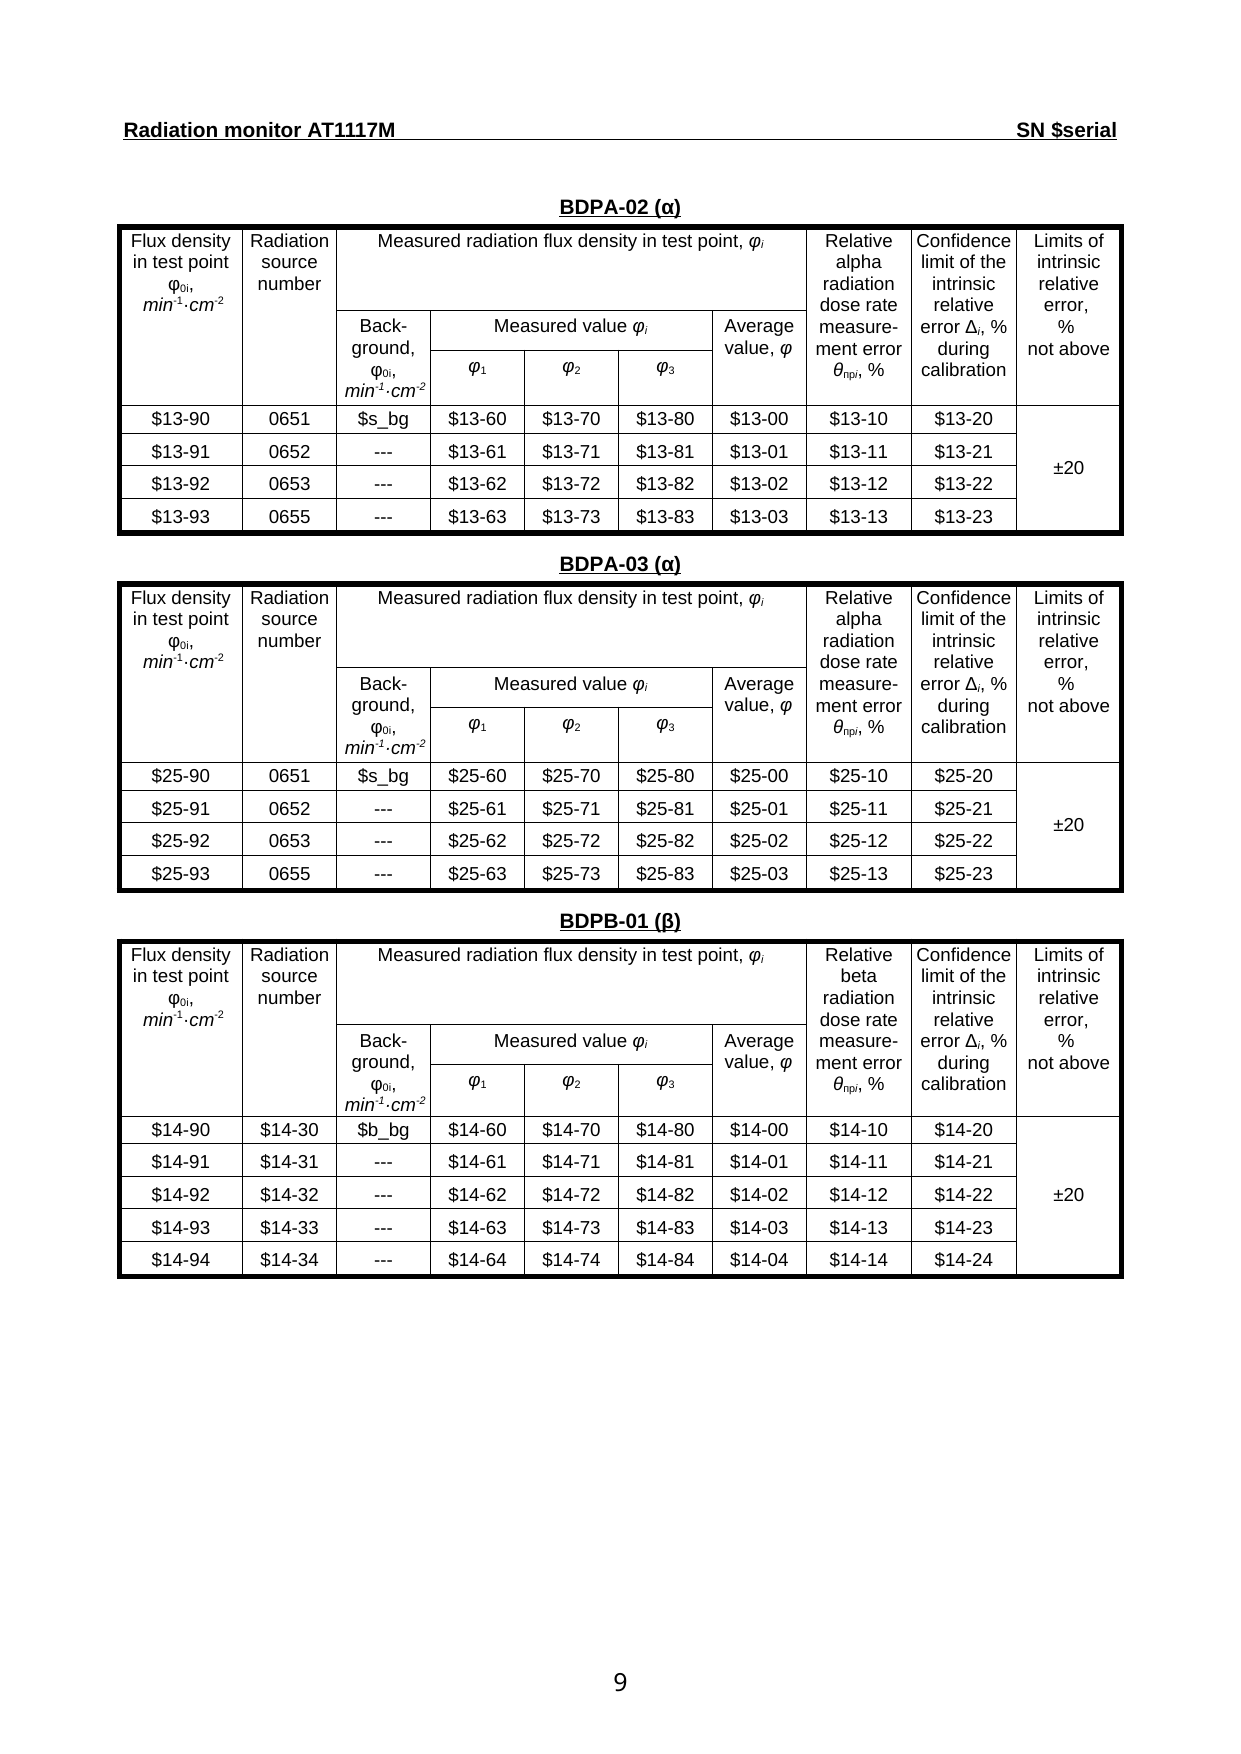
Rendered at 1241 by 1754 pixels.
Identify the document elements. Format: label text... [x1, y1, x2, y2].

table_cell $25-81 [619, 791, 712, 822]
table_cell Confidence limit of the intrinsic relative error Δi, % during calibration [912, 944, 1016, 1116]
table_cell $13-92 [122, 466, 242, 498]
table_cell --- [337, 1209, 430, 1241]
table_cell Measured value φi [431, 311, 712, 349]
table_cell $13-93 [122, 499, 242, 530]
table_cell Measured radiation flux density in test point, φi [337, 230, 806, 310]
table_cell $13-80 [619, 406, 712, 432]
table_cell $s_bg [337, 406, 430, 432]
table_cell $b_bg [337, 1117, 430, 1143]
table_cell $14-32 [243, 1177, 336, 1208]
table_cell $14-01 [713, 1144, 806, 1176]
table_cell Relative alpha radiation dose rate measure-ment error θпрi, % [807, 230, 911, 405]
table_cell $13-02 [713, 466, 806, 498]
table_cell $13-22 [912, 466, 1016, 498]
table_cell $25-60 [431, 763, 524, 789]
table_cell Relative beta radiation dose rate measure-ment error θпрi, % [807, 944, 911, 1116]
table_cell $25-70 [525, 763, 618, 789]
table_cell $14-03 [713, 1209, 806, 1241]
table_cell $25-13 [807, 856, 911, 887]
table_cell $13-61 [431, 434, 524, 465]
table_cell $14-02 [713, 1177, 806, 1208]
table_cell $14-82 [619, 1177, 712, 1208]
table_cell Limits of intrinsic relative error, % not above [1017, 944, 1119, 1116]
table_cell Measured value φi [431, 668, 712, 707]
table_cell Back-ground, φ0i, min-1·cm-2 [337, 668, 430, 762]
table_cell $14-33 [243, 1209, 336, 1241]
table_cell φ3 [619, 351, 712, 405]
table_cell 0655 [243, 856, 336, 887]
table_cell Limits of intrinsic relative error, % not above [1017, 230, 1119, 405]
table_cell --- [337, 823, 430, 855]
table_cell Average value, φ [713, 1025, 806, 1116]
table_header BDPA-02 (α) [119, 179, 1121, 224]
table_cell --- [337, 1242, 430, 1273]
table_cell $14-71 [525, 1144, 618, 1176]
table_cell $14-92 [122, 1177, 242, 1208]
table_cell $25-71 [525, 791, 618, 822]
table_cell $14-22 [912, 1177, 1016, 1208]
table_cell $13-00 [713, 406, 806, 432]
table_cell $13-62 [431, 466, 524, 498]
table_cell $25-62 [431, 823, 524, 855]
table_cell $25-83 [619, 856, 712, 887]
table_cell $14-21 [912, 1144, 1016, 1176]
table_cell $14-94 [122, 1242, 242, 1273]
table_cell Back-ground, φ0i, min-1·cm-2 [337, 1025, 430, 1116]
table_cell $14-91 [122, 1144, 242, 1176]
table_cell --- [337, 1144, 430, 1176]
table_cell --- [337, 434, 430, 465]
table_cell $14-30 [243, 1117, 336, 1143]
table_cell Flux density in test point φ0i, min-1·cm-2 [122, 587, 242, 762]
table_cell φ3 [619, 708, 712, 762]
table_cell $25-63 [431, 856, 524, 887]
table_cell $13-23 [912, 499, 1016, 530]
table_cell $13-72 [525, 466, 618, 498]
table_cell $25-73 [525, 856, 618, 887]
table_cell $25-23 [912, 856, 1016, 887]
table_header BDPA-03 (α) [119, 536, 1121, 581]
table_cell $13-03 [713, 499, 806, 530]
table_cell Relative alpha radiation dose rate measure-ment error θпрi, % [807, 587, 911, 762]
table_cell $25-92 [122, 823, 242, 855]
table_cell $14-64 [431, 1242, 524, 1273]
table_cell Radiation source number [243, 230, 336, 405]
table_cell $14-10 [807, 1117, 911, 1143]
table_cell Flux density in test point φ0i, min-1·cm-2 [122, 230, 242, 405]
table_cell φ1 [431, 1065, 524, 1116]
table_cell --- [337, 499, 430, 530]
table_cell $25-00 [713, 763, 806, 789]
table_cell $14-23 [912, 1209, 1016, 1241]
table_cell $14-93 [122, 1209, 242, 1241]
table_cell $14-04 [713, 1242, 806, 1273]
table_cell Measured value φi [431, 1025, 712, 1064]
table_cell Limits of intrinsic relative error, % not above [1017, 587, 1119, 762]
table_cell $13-91 [122, 434, 242, 465]
table_cell $25-12 [807, 823, 911, 855]
table_cell $13-90 [122, 406, 242, 432]
table_cell $14-80 [619, 1117, 712, 1143]
table_cell Average value, φ [713, 668, 806, 762]
table_cell $13-11 [807, 434, 911, 465]
table_cell 0653 [243, 823, 336, 855]
table_cell ±20 [1017, 406, 1119, 530]
table_cell $25-21 [912, 791, 1016, 822]
table_cell $14-60 [431, 1117, 524, 1143]
table_cell $14-61 [431, 1144, 524, 1176]
table_cell $13-20 [912, 406, 1016, 432]
table_cell $14-90 [122, 1117, 242, 1143]
table_cell $13-83 [619, 499, 712, 530]
table_cell 0652 [243, 434, 336, 465]
table_cell 0655 [243, 499, 336, 530]
table_cell $13-63 [431, 499, 524, 530]
table_cell $14-63 [431, 1209, 524, 1241]
table_cell $13-21 [912, 434, 1016, 465]
table_cell $13-81 [619, 434, 712, 465]
table_cell $25-01 [713, 791, 806, 822]
table_cell ±20 [1017, 1117, 1119, 1273]
table_cell $14-74 [525, 1242, 618, 1273]
table_cell Confidence limit of the intrinsic relative error Δi, % during calibration [912, 230, 1016, 405]
table_cell Measured radiation flux density in test point, φi [337, 587, 806, 667]
table_cell $14-14 [807, 1242, 911, 1273]
table_cell $14-31 [243, 1144, 336, 1176]
table_cell $13-10 [807, 406, 911, 432]
table_cell $14-34 [243, 1242, 336, 1273]
table_cell $14-81 [619, 1144, 712, 1176]
table_cell $13-13 [807, 499, 911, 530]
table_cell Confidence limit of the intrinsic relative error Δi, % during calibration [912, 587, 1016, 762]
table_cell $13-70 [525, 406, 618, 432]
table_cell $25-22 [912, 823, 1016, 855]
table_cell $13-73 [525, 499, 618, 530]
table_cell $25-02 [713, 823, 806, 855]
table_cell $14-00 [713, 1117, 806, 1143]
table_cell $13-82 [619, 466, 712, 498]
table_cell Back-ground, φ0i, min-1·cm-2 [337, 311, 430, 405]
table_cell 0653 [243, 466, 336, 498]
table_cell Measured radiation flux density in test point, φi [337, 944, 806, 1024]
table_cell $25-93 [122, 856, 242, 887]
table_cell Average value, φ [713, 311, 806, 405]
table_cell $s_bg [337, 763, 430, 789]
table_header BDPB-01 (β) [119, 893, 1121, 938]
table_cell $14-12 [807, 1177, 911, 1208]
table_cell $14-84 [619, 1242, 712, 1273]
table_cell 0651 [243, 406, 336, 432]
table_cell $25-61 [431, 791, 524, 822]
table_cell $14-72 [525, 1177, 618, 1208]
table_cell $25-11 [807, 791, 911, 822]
table_cell φ3 [619, 1065, 712, 1116]
table_cell 0652 [243, 791, 336, 822]
table_cell $13-71 [525, 434, 618, 465]
table_cell Radiation source number [243, 587, 336, 762]
table_cell $14-83 [619, 1209, 712, 1241]
table_cell $25-20 [912, 763, 1016, 789]
table_cell $25-10 [807, 763, 911, 789]
table_cell ±20 [1017, 763, 1119, 887]
table_cell $14-62 [431, 1177, 524, 1208]
table_cell $13-12 [807, 466, 911, 498]
table_cell φ2 [525, 1065, 618, 1116]
table_cell $14-24 [912, 1242, 1016, 1273]
table_cell φ2 [525, 708, 618, 762]
table_cell --- [337, 791, 430, 822]
table_cell Radiation source number [243, 944, 336, 1116]
table_cell φ1 [431, 708, 524, 762]
table_cell 0651 [243, 763, 336, 789]
table_cell $14-13 [807, 1209, 911, 1241]
table_cell $14-73 [525, 1209, 618, 1241]
table_cell $25-90 [122, 763, 242, 789]
table_cell --- [337, 856, 430, 887]
table_cell $14-20 [912, 1117, 1016, 1143]
table_cell $25-72 [525, 823, 618, 855]
table_cell $14-70 [525, 1117, 618, 1143]
table_cell φ2 [525, 351, 618, 405]
table_cell $13-60 [431, 406, 524, 432]
table_cell $13-01 [713, 434, 806, 465]
table_cell Flux density in test point φ0i, min-1·cm-2 [122, 944, 242, 1116]
table_cell --- [337, 1177, 430, 1208]
table_cell $25-91 [122, 791, 242, 822]
table_cell $25-80 [619, 763, 712, 789]
table_cell $25-03 [713, 856, 806, 887]
table_cell $25-82 [619, 823, 712, 855]
table_cell φ1 [431, 351, 524, 405]
table_cell --- [337, 466, 430, 498]
table_cell $14-11 [807, 1144, 911, 1176]
